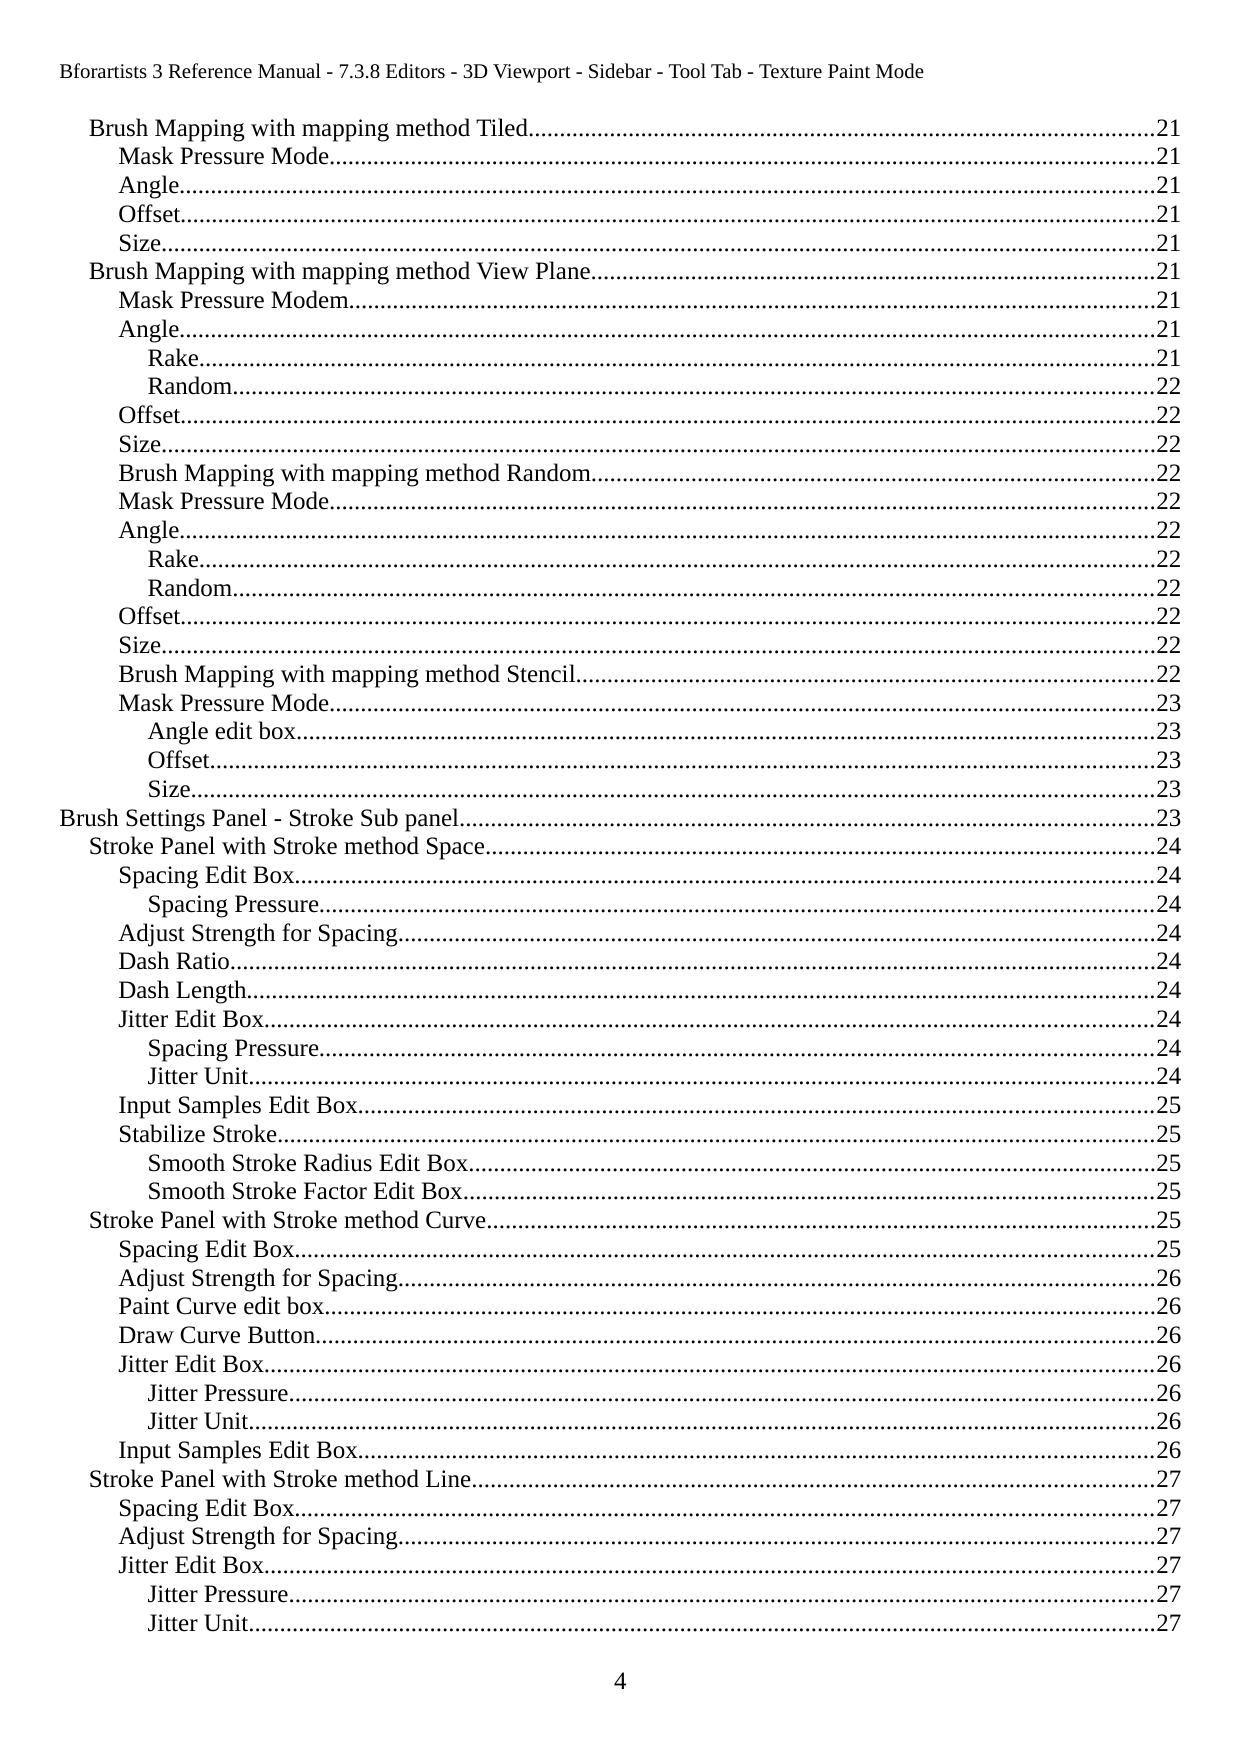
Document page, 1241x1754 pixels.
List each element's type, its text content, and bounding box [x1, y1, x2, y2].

text Brush Mapping with mapping method Random 22 [118, 458, 1181, 486]
text Random 22 [147, 573, 1181, 601]
text Input Samples Edit Box 26 [118, 1435, 1181, 1464]
text Angle edit box 23 [147, 716, 1181, 745]
text Random 22 [147, 371, 1181, 400]
text Mask Pressure Mode 21 [118, 141, 1181, 170]
text Input Samples Edit Box 25 [118, 1090, 1181, 1119]
text Jitter Pressure 27 [147, 1579, 1181, 1608]
text Spacing Pressure 24 [147, 1033, 1181, 1061]
text Spacing Edit Box 27 [118, 1493, 1181, 1521]
text Rake 21 [147, 343, 1181, 371]
text Jitter Unit 27 [147, 1608, 1181, 1636]
text Size 22 [118, 630, 1181, 659]
text Smooth Stroke Radius Edit Box 25 [147, 1148, 1181, 1176]
text Smooth Stroke Factor Edit Box 25 [147, 1176, 1181, 1205]
text Stroke Panel with Stroke method Line 27 [88, 1464, 1181, 1493]
text Dash Length 24 [118, 975, 1181, 1004]
text Mask Pressure Mode 23 [118, 688, 1181, 716]
text Offset 23 [147, 745, 1181, 774]
text Jitter Edit Box 27 [118, 1550, 1181, 1579]
text Paint Curve edit box 26 [118, 1291, 1181, 1320]
text Jitter Unit 24 [147, 1061, 1181, 1090]
text Adjust Strength for Spacing 27 [118, 1521, 1181, 1550]
text Brush Mapping with mapping method View Plane 21 [88, 256, 1181, 285]
text Spacing Pressure 24 [147, 889, 1181, 918]
text Size 22 [118, 429, 1181, 458]
text Brush Mapping with mapping method Tiled 21 [88, 113, 1181, 141]
text Angle 22 [118, 515, 1181, 544]
text Dash Ratio 24 [118, 946, 1181, 975]
text Jitter Edit Box 26 [118, 1349, 1181, 1378]
text Jitter Pressure 26 [147, 1378, 1181, 1406]
text Size 21 [118, 228, 1181, 256]
text Angle 21 [118, 170, 1181, 199]
text Rake 22 [147, 544, 1181, 573]
text Angle 21 [118, 314, 1181, 343]
text Jitter Unit 26 [147, 1406, 1181, 1435]
text Offset 21 [118, 199, 1181, 228]
text Size 23 [147, 774, 1181, 803]
text Spacing Edit Box 25 [118, 1234, 1181, 1263]
text Adjust Strength for Spacing 26 [118, 1263, 1181, 1291]
text Brush Settings Panel - Stroke Sub panel 23 [59, 803, 1181, 831]
text Stabilize Stroke 25 [118, 1119, 1181, 1148]
text Offset 22 [118, 400, 1181, 429]
text Jitter Edit Box 24 [118, 1004, 1181, 1033]
text Brush Mapping with mapping method Stencil 22 [118, 659, 1181, 688]
text Stroke Panel with Stroke method Curve 25 [88, 1205, 1181, 1234]
text Mask Pressure Modem 21 [118, 285, 1181, 314]
text Draw Curve Button 26 [118, 1320, 1181, 1349]
text Spacing Edit Box 24 [118, 860, 1181, 889]
text Adjust Strength for Spacing 24 [118, 918, 1181, 946]
text Offset 22 [118, 601, 1181, 630]
text Mask Pressure Mode 22 [118, 486, 1181, 515]
text Stroke Panel with Stroke method Space 24 [88, 831, 1181, 860]
